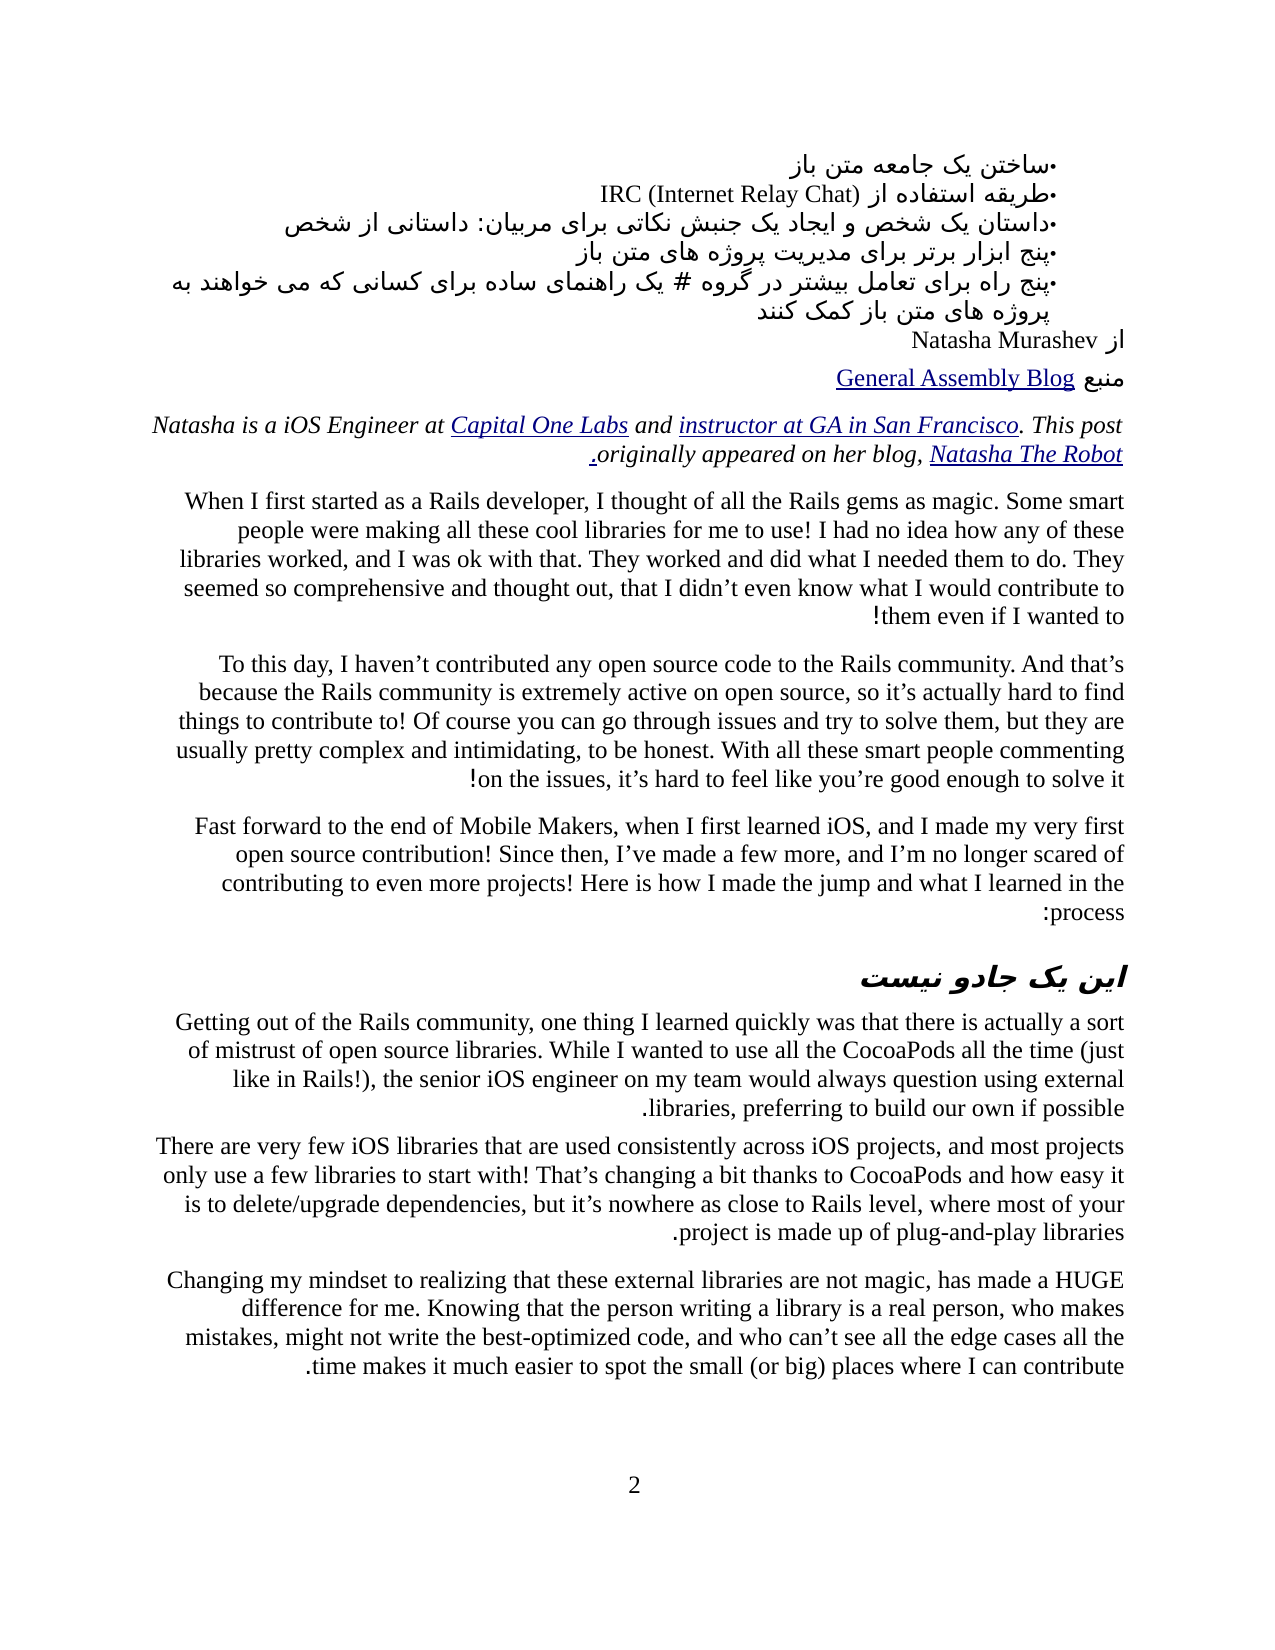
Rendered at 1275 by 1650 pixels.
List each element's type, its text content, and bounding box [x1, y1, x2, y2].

list طریقه استفاده از IRC (Internet Relay Chat) [150, 179, 1087, 208]
list ساختن یک جامعه متن باز [150, 150, 1087, 179]
list پنج ابزار برتر برای مدیریت پروژه های متن باز [150, 238, 1087, 267]
text When I first started as a Rails developer, I thought of all the Rails gems as magic. Some smart people were making all these cool libraries for me to use! I had no idea how any of these libraries worked, and I was ok with that. They worked and did what I needed them to do. They seemed so comprehensive and thought out, that I didn’t even know what I would contribute to them even if I wanted to! [150, 486, 1125, 631]
text There are very few iOS libraries that are used consistently across iOS projects, and most projects only use a few libraries to start with! That’s changing a bit thanks to CocoaPods and how easy it is to delete/upgrade dependencies, but it’s nowhere as close to Rails level, where most of your project is made up of plug-and-play libraries. [150, 1131, 1125, 1247]
list داستان یک شخص و ایجاد یک جنبش نکاتی برای مربیان: داستانی از شخص [150, 208, 1087, 238]
text Fast forward to the end of Mobile Makers, when I first learned iOS, and I made my very first open source contribution! Since then, I’ve made a few more, and I’m no longer scared of contributing to even more projects! Here is how I made the jump and what I learned in the process: [150, 811, 1125, 926]
text منبع General Assembly Blog [150, 363, 1125, 393]
text Natasha is a iOS Engineer at Capital One Labs and instructor at GA in San Francisco. This post originally appeared on her blog, Natasha The Robot. [150, 411, 1125, 468]
text To this day, I haven’t contributed any open source code to the Rails community. And that’s because the Rails community is extremely active on open source, so it’s actually hard to find things to contribute to! Of course you can go through issues and try to solve them, but they are usually pretty complex and intimidating, to be honest. With all these smart people commenting on the issues, it’s hard to feel like you’re good enough to solve it! [150, 649, 1125, 793]
subtitle این یک جادو نیست [150, 960, 1125, 994]
list پنج راه برای تعامل بیشتر در گروه # یک راهنمای ساده برای کسانی که می خواهند به پروژه های متن باز کمک کنند [150, 267, 1087, 325]
text Getting out of the Rails community, one thing I learned quickly was that there is actually a sort of mistrust of open source libraries. While I wanted to use all the CocoaPods all the time (just like in Rails!), the senior iOS engineer on my team would always question using external libraries, preferring to build our own if possible. [150, 1007, 1125, 1122]
text از Natasha Murashev [150, 325, 1125, 354]
text Changing my mindset to realizing that these external libraries are not magic, has made a HUGE difference for me. Knowing that the person writing a library is a real person, who makes mistakes, might not write the best-optimized code, and who can’t see all the edge cases all the time makes it much easier to spot the small (or big) places where I can contribute. [150, 1265, 1125, 1380]
